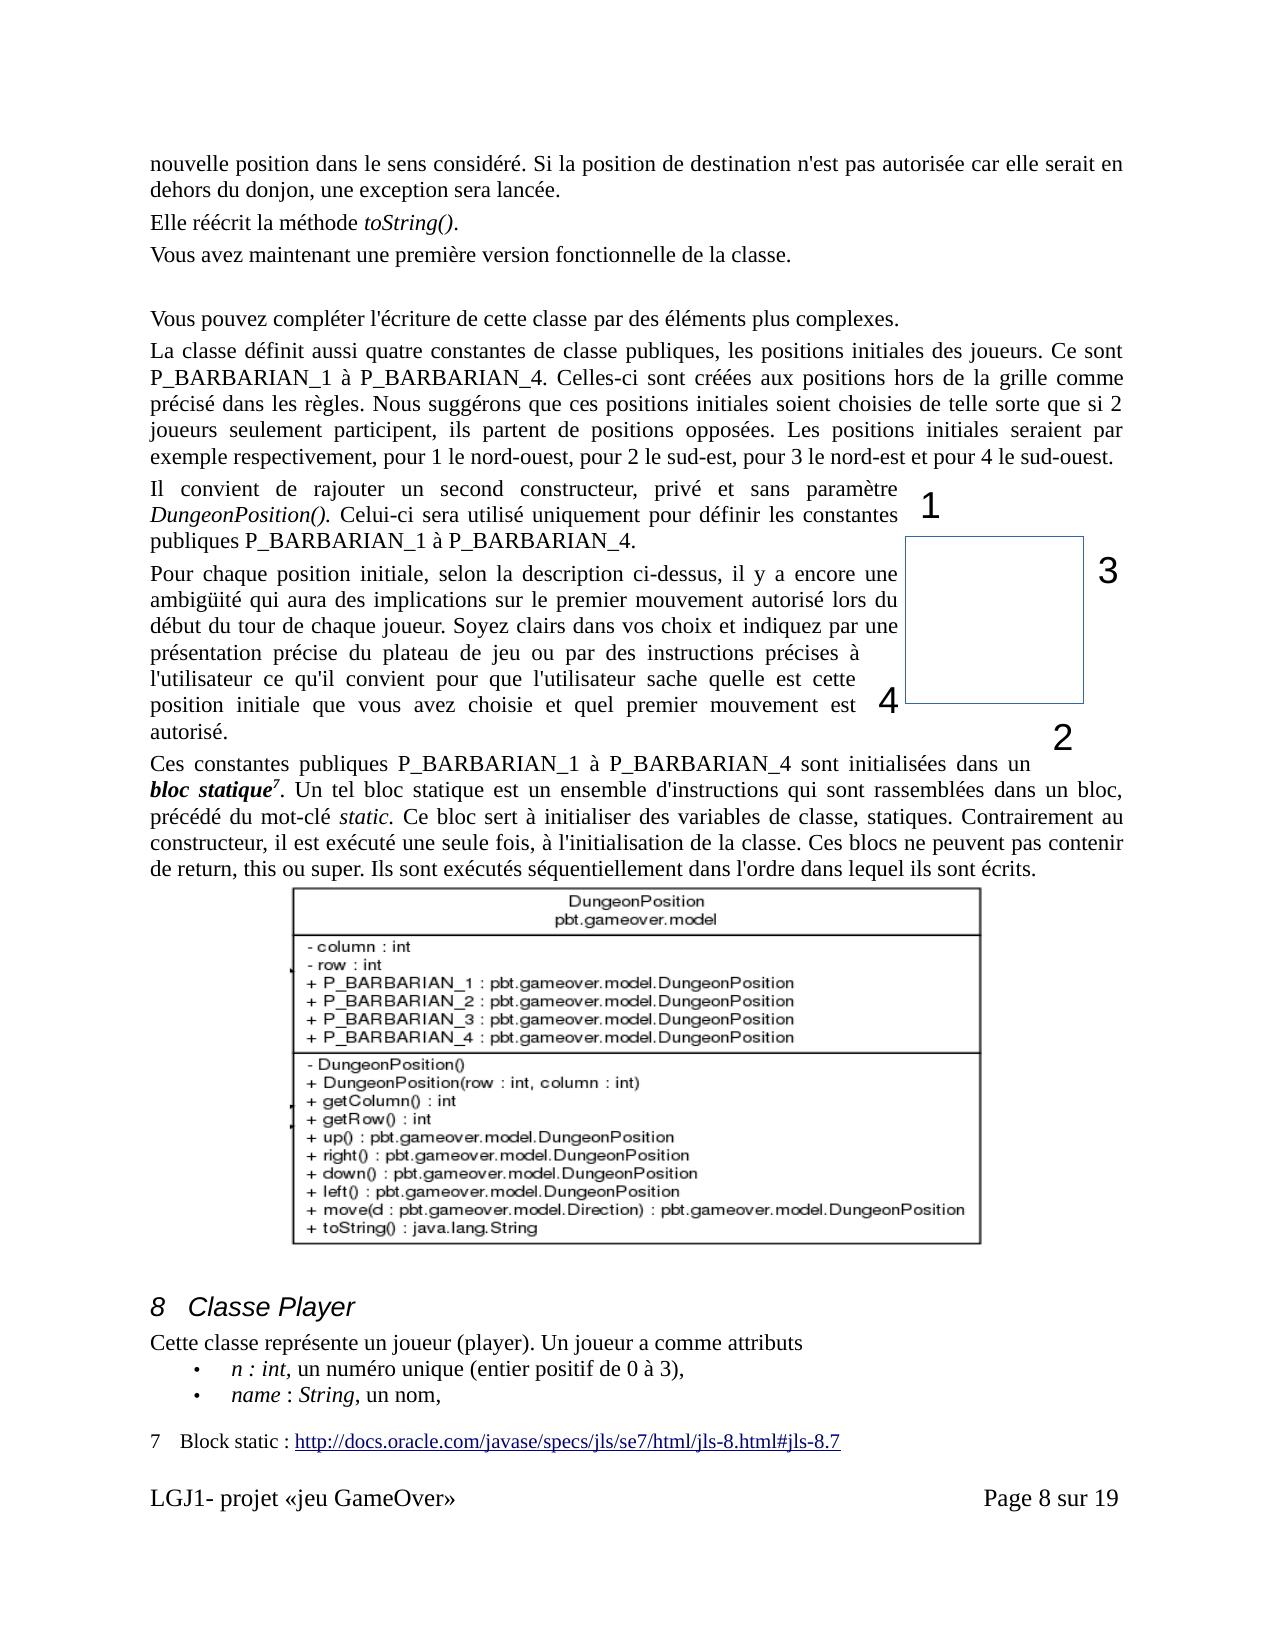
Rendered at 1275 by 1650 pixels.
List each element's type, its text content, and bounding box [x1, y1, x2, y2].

list name : String, un nom, [193, 1381, 1125, 1408]
text nouvelle position dans le sens considéré. Si la position de destination n'est pas autorisée car elle serait en dehors du donjon, une exception sera lancée. [150, 150, 1125, 203]
text La classe définit aussi quatre constantes de classe publiques, les positions initiales des joueurs. Ce sont P_BARBARIAN_1 à P_BARBARIAN_4. Celles-ci sont créées aux positions hors de la grille comme précisé dans les règles. Nous suggérons que ces positions initiales soient choisies de telle sorte que si 2 joueurs seulement participent, ils partent de positions opposées. Les positions initiales seraient par exemple respectivement, pour 1 le nord-ouest, pour 2 le sud-est, pour 3 le nord-est et pour 4 le sud-ouest. [150, 337, 1125, 469]
text Pour chaque position initiale, selon la description ci-dessus, il y a encore une ambigüité qui aura des implications sur le premier mouvement autorisé lors du début du tour de chaque joueur. Soyez clairs dans vos choix et indiquez par une présentation précise du plateau de jeu ou par des instructions précises à l'utilisateur ce qu'il convient pour que l'utilisateur sache quelle est cette position initiale que vous avez choisie et quel premier mouvement est autorisé. [150, 560, 1125, 744]
text Vous pouvez compléter l'écriture de cette classe par des éléments plus complexes. [150, 305, 1125, 331]
text Il convient de rajouter un second constructeur, privé et sans paramètre DungeonPosition(). Celui-ci sera utilisé uniquement pour définir les constantes publiques P_BARBARIAN_1 à P_BARBARIAN_4. [150, 475, 1125, 554]
text Block static : http://docs.oracle.com/javase/specs/jls/se7/html/jls-8.html#jls-8.7 [150, 1429, 1125, 1453]
text Ces constantes publiques P_BARBARIAN_1 à P_BARBARIAN_4 sont initialisées dans un bloc statique. Un tel bloc statique est un ensemble d'instructions qui sont rassemblées dans un bloc, précédé du mot-clé static. Ce bloc sert à initialiser des variables de classe, statiques. Contrairement au constructeur, il est exécuté une seule fois, à l'initialisation de la classe. Ces blocs ne peuvent pas contenir de return, this ou super. Ils sont exécutés séquentiellement dans l'ordre dans lequel ils sont écrits. [150, 750, 1125, 882]
text Cette classe représente un joueur (player). Un joueur a comme attributs [150, 1329, 1125, 1355]
subtitle Classe Player [150, 1291, 1125, 1322]
text Vous avez maintenant une première version fonctionnelle de la classe. [150, 241, 1125, 267]
picture [289, 884, 985, 1249]
text Elle réécrit la méthode toString(). [150, 208, 1125, 235]
list n : int, un numéro unique (entier positif de 0 à 3), [193, 1355, 1125, 1381]
